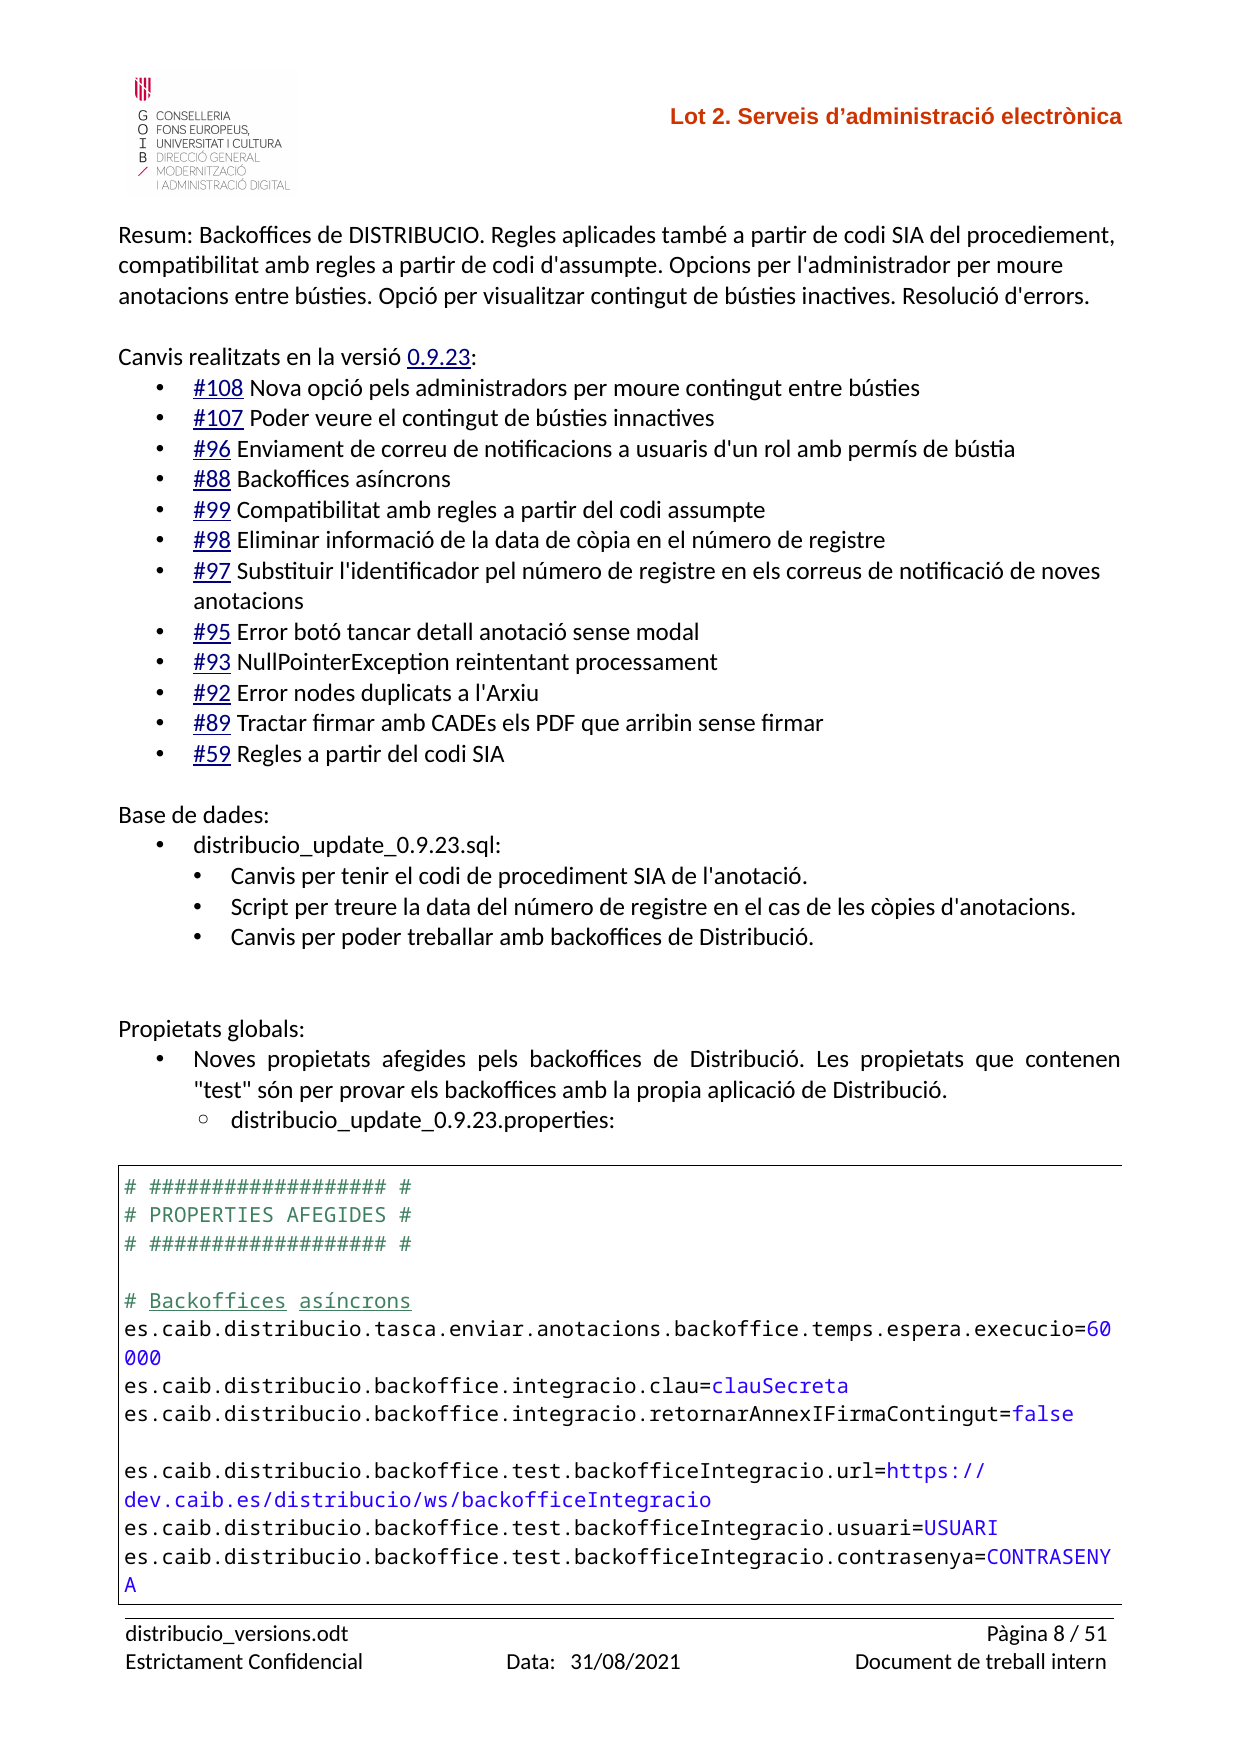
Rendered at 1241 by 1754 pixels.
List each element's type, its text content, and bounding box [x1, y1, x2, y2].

list #89 Tractar firmar amb CADEs els PDF que arribin sense firmar [156, 707, 1122, 738]
list #108 Nova opció pels administradors per moure contingut entre bústies [156, 372, 1122, 402]
list #93 NullPointerException reintentant processament [156, 646, 1122, 677]
list Canvis per tenir el codi de procediment SIA de l'anotació. [193, 860, 1122, 891]
text Base de dades: [118, 799, 1122, 829]
text Canvis realitzats en la versió 0.9.23: [118, 341, 1122, 372]
list #95 Error botó tancar detall anotació sense modal [156, 616, 1122, 646]
list Script per treure la data del número de registre en el cas de les còpies d'anotacions. [193, 891, 1122, 921]
table_header # ################### # # PROPERTIES AFEGIDES # # ################### # # Backoffices asíncrons es.caib.distribucio.tasca.enviar.anotacions.backoffice.temps.espera.execucio=60000 es.caib.distribucio.backoffice.integracio.clau=clauSecreta es.caib.distribucio.backoffice.integracio.retornarAnnexIFirmaContingut=false es.caib.distribucio.backoffice.test.backofficeIntegracio.url=https://dev.caib.es/distribucio/ws/backofficeIntegracio es.caib.distribucio.backoffice.test.backofficeIntegracio.usuari=USUARI es.caib.distribucio.backoffice.test.backofficeIntegracio.contrasenya=CONTRASENYA [119, 1166, 1122, 1604]
list #88 Backoffices asíncrons [156, 463, 1122, 494]
list #92 Error nodes duplicats a l'Arxiu [156, 677, 1122, 707]
text Resum: Backoffices de DISTRIBUCIO. Regles aplicades també a partir de codi SIA del procediement, compatibilitat amb regles a partir de codi d'assumpte. Opcions per l'administrador per moure anotacions entre bústies. Opció per visualitzar contingut de bústies inactives. Resolució d'errors. [118, 219, 1122, 311]
list distribucio_update_0.9.23.sql: [156, 829, 1122, 860]
picture [126, 70, 299, 197]
list #99 Compatibilitat amb regles a partir del codi assumpte [156, 494, 1122, 524]
list #107 Poder veure el contingut de bústies innactives [156, 402, 1122, 433]
list #97 Substituir l'identificador pel número de registre en els correus de notificació de noves anotacions [156, 555, 1122, 616]
list distribucio_update_0.9.23.properties: [193, 1104, 1122, 1135]
list #59 Regles a partir del codi SIA [156, 738, 1122, 768]
list #98 Eliminar informació de la data de còpia en el número de registre [156, 524, 1122, 555]
list Canvis per poder treballar amb backoffices de Distribució. [193, 921, 1122, 952]
list Noves propietats afegides pels backoffices de Distribució. Les propietats que contenen "test" són per provar els backoffices amb la propia aplicació de Distribució. [156, 1043, 1122, 1104]
text Propietats globals: [118, 1013, 1122, 1043]
list #96 Enviament de correu de notificacions a usuaris d'un rol amb permís de bústia [156, 433, 1122, 463]
